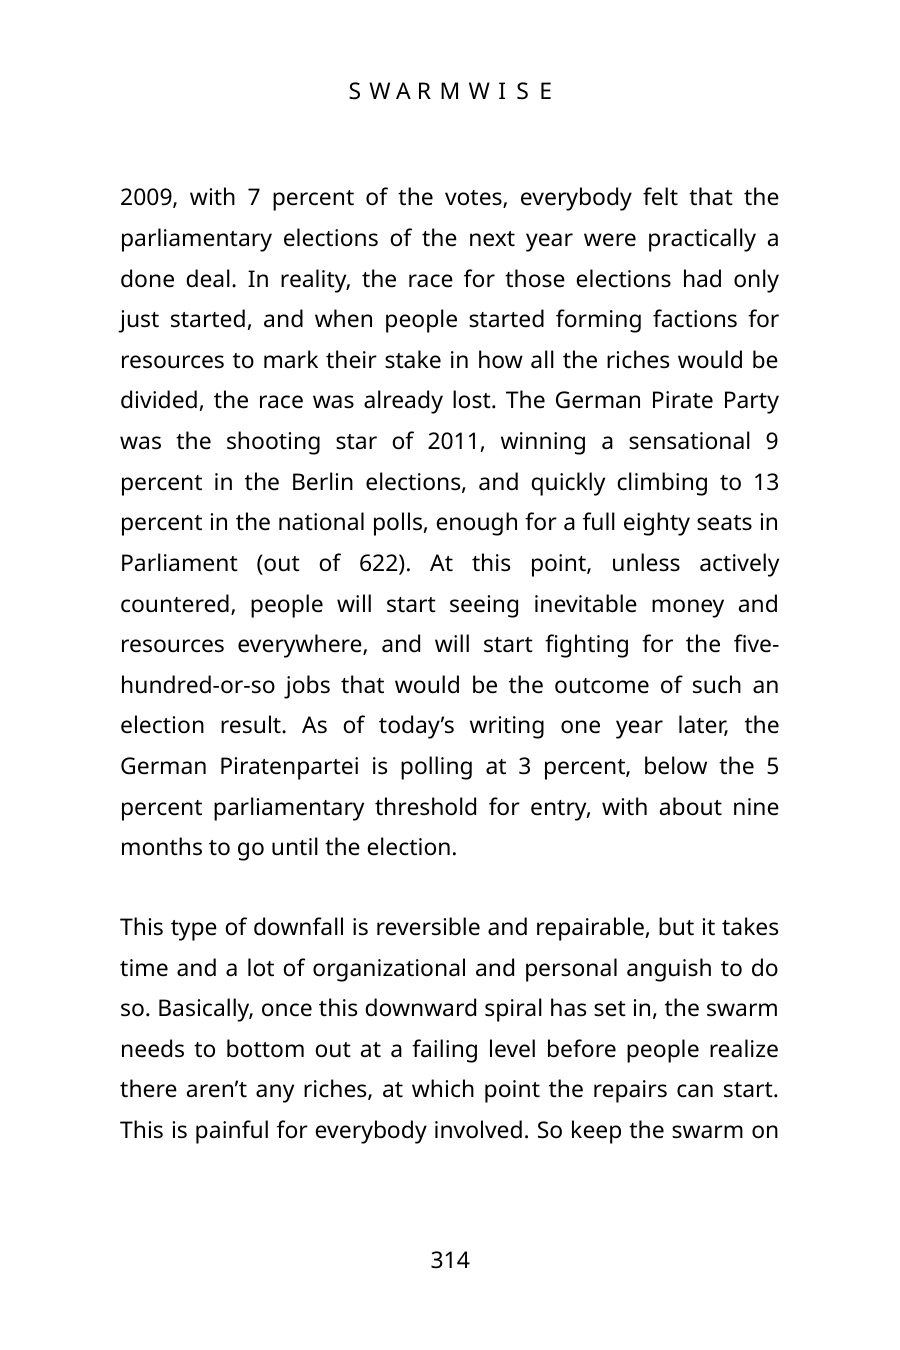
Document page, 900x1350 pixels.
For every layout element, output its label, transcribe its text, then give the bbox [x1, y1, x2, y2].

text 2009, with 7 percent of the votes, everybody felt that the parliamentary elections of the next year were practically a done deal. In reality, the race for those elections had only just started, and when people started forming factions for resources to mark their stake in how all the riches would be divided, the race was already lost. The German Pirate Party was the shooting star of 2011, winning a sensational 9 percent in the Berlin elections, and quickly climbing to 13 percent in the national polls, enough for a full eighty seats in Parliament (out of 622). At this point, unless actively countered, people will start seeing inevitable money and resources everywhere, and will start fighting for the five-hundred-or-so jobs that would be the outcome of such an election result. As of today’s writing one year later, the German Piratenpartei is polling at 3 percent, below the 5 percent parliamentary threshold for entry, with about nine months to go until the election. [120, 181, 780, 862]
text This type of downfall is reversible and repairable, but it takes time and a lot of organizational and personal anguish to do so. Basically, once this downward spiral has set in, the swarm needs to bottom out at a failing level before people realize there aren’t any riches, at which point the repairs can start. This is painful for everybody involved. So keep the swarm on [120, 911, 780, 1145]
